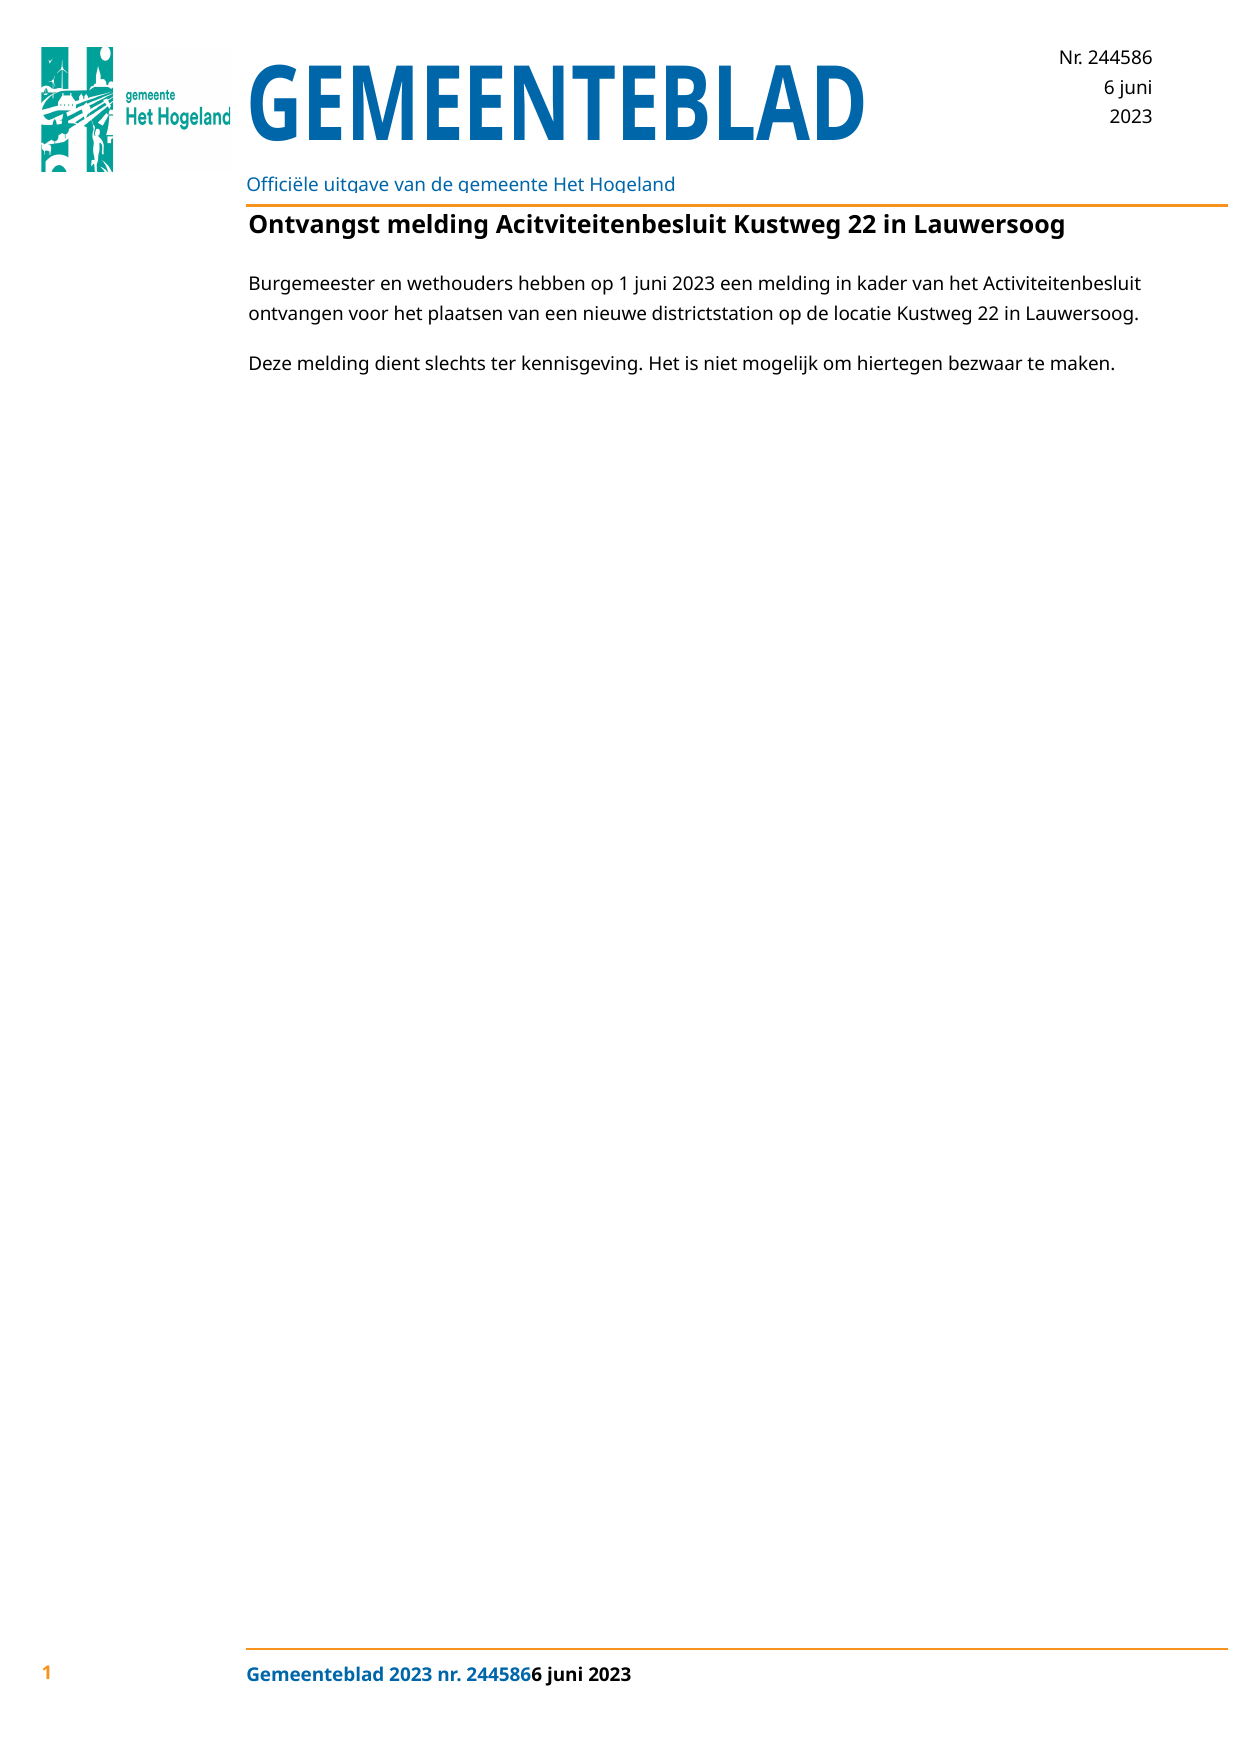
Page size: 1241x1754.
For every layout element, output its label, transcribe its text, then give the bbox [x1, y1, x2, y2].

picture [41, 47, 231, 172]
text Ontvangst melding Acitviteitenbesluit Kustweg 22 in Lauwersoog [248, 207, 1152, 241]
text Deze melding dient slechts ter kennisgeving. Het is niet mogelijk om hiertegen bezwaar te maken. [248, 350, 1152, 376]
text Burgemeester en wethouders hebben op 1 juni 2023 een melding in kader van het Activiteitenbesluit ontvangen voor het plaatsen van een nieuwe districtstation op de locatie Kustweg 22 in Lauwersoog. [248, 270, 1152, 326]
